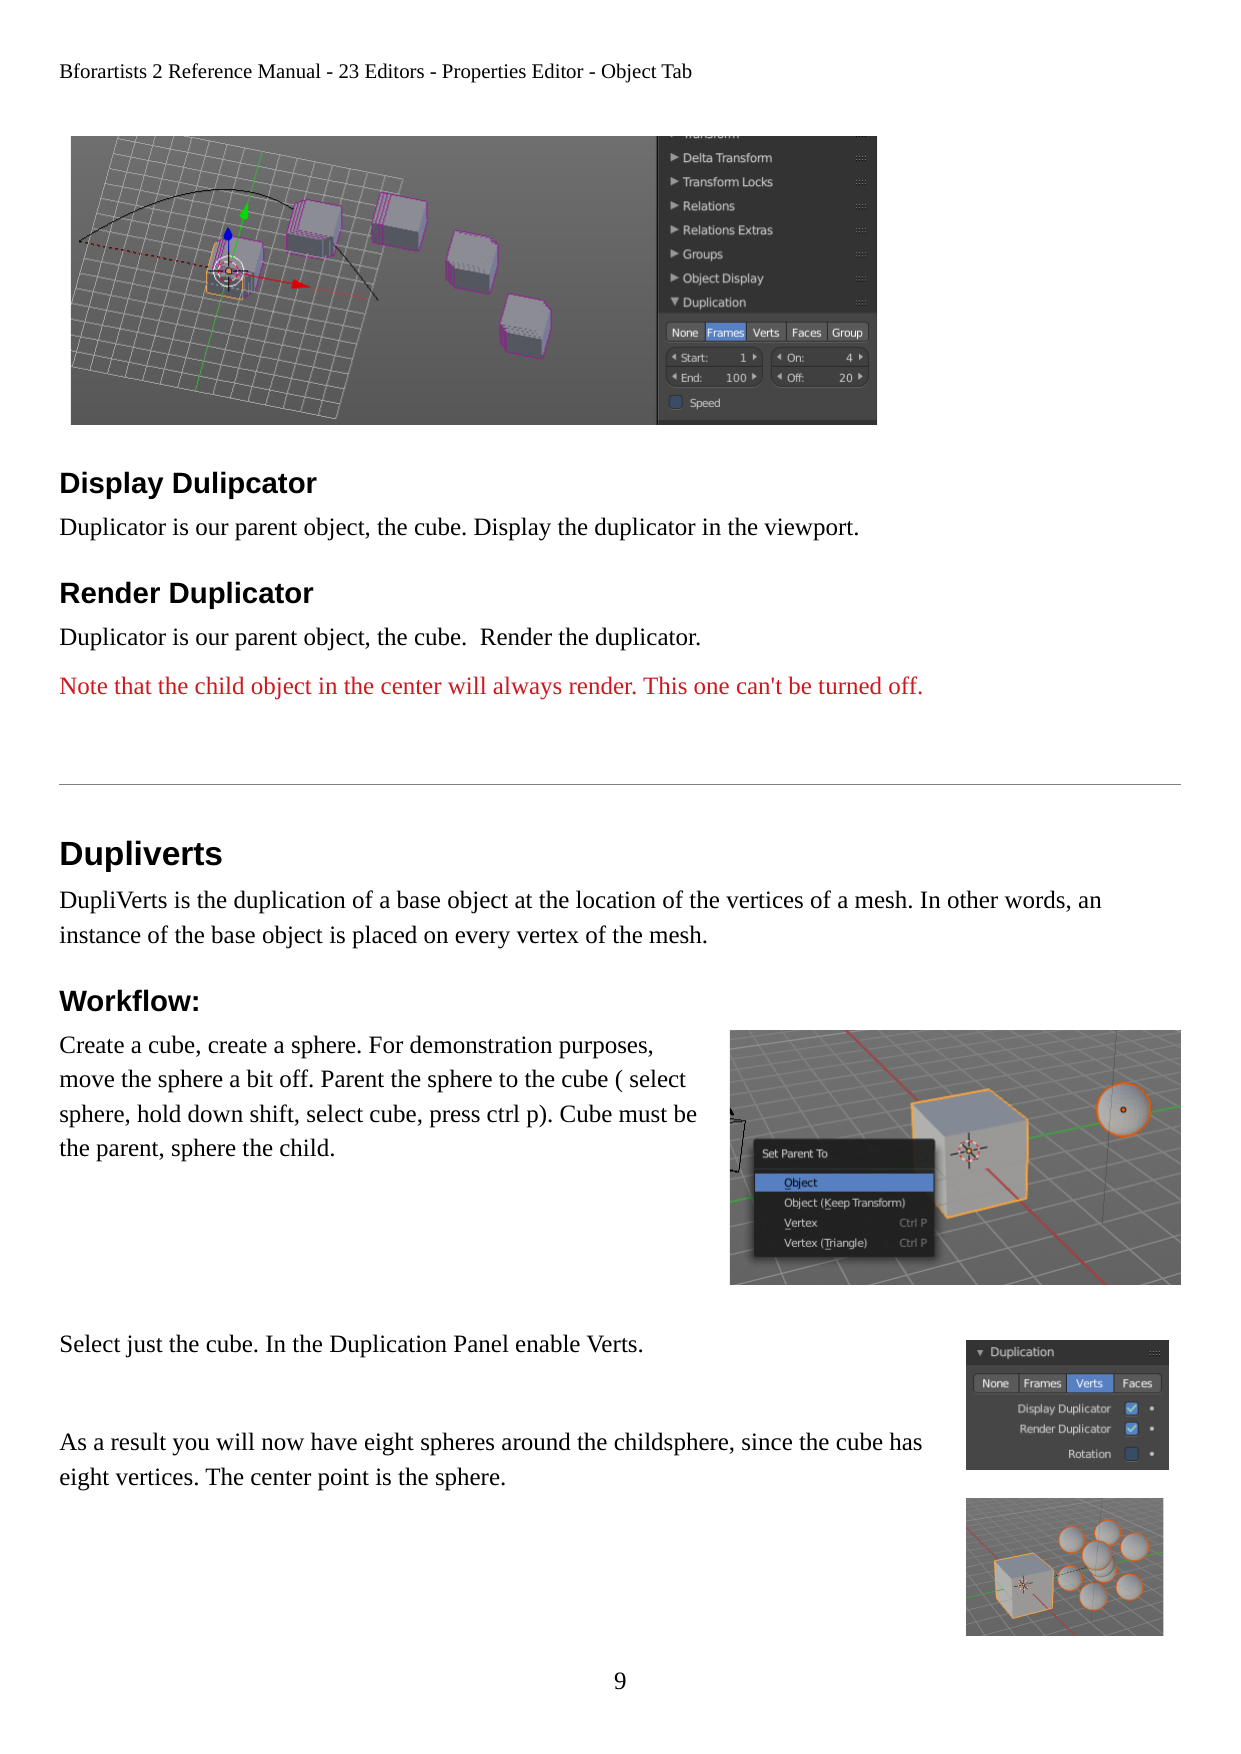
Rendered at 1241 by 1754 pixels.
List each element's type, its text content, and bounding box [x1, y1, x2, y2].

text Select just the cube. In the Duplication Panel enable Verts. [59, 1329, 1181, 1358]
picture [966, 1498, 1164, 1636]
text Duplicator is our parent object, the cube. Display the duplicator in the viewport. [59, 512, 1181, 541]
text Note that the child object in the center will always render. This one can't be turned off. [59, 671, 1181, 700]
subtitle Display Dulipcator [59, 466, 1181, 499]
subtitle Render Duplicator [59, 576, 1181, 609]
text As a result you will now have eight spheres around the childsphere, since the cube has eight vertices. The center point is the sphere. [59, 1427, 1181, 1491]
picture [966, 1340, 1169, 1470]
picture [70, 136, 878, 425]
text DupliVerts is the duplication of a base object at the location of the vertices of a mesh. In other words, an instance of the base object is placed on every vertex of the mesh. [59, 885, 1181, 948]
picture [729, 1030, 1181, 1285]
subtitle Dupliverts [59, 834, 1181, 873]
text Duplicator is our parent object, the cube. Render the duplicator. [59, 622, 1181, 651]
subtitle Workflow: [59, 983, 1181, 1017]
text Create a cube, create a sphere. For demonstration purposes, move the sphere a bit off. Parent the sphere to the cube ( select sphere, hold down shift, select cube, press ctrl p). Cube must be the parent, sphere the child. [59, 1030, 729, 1162]
